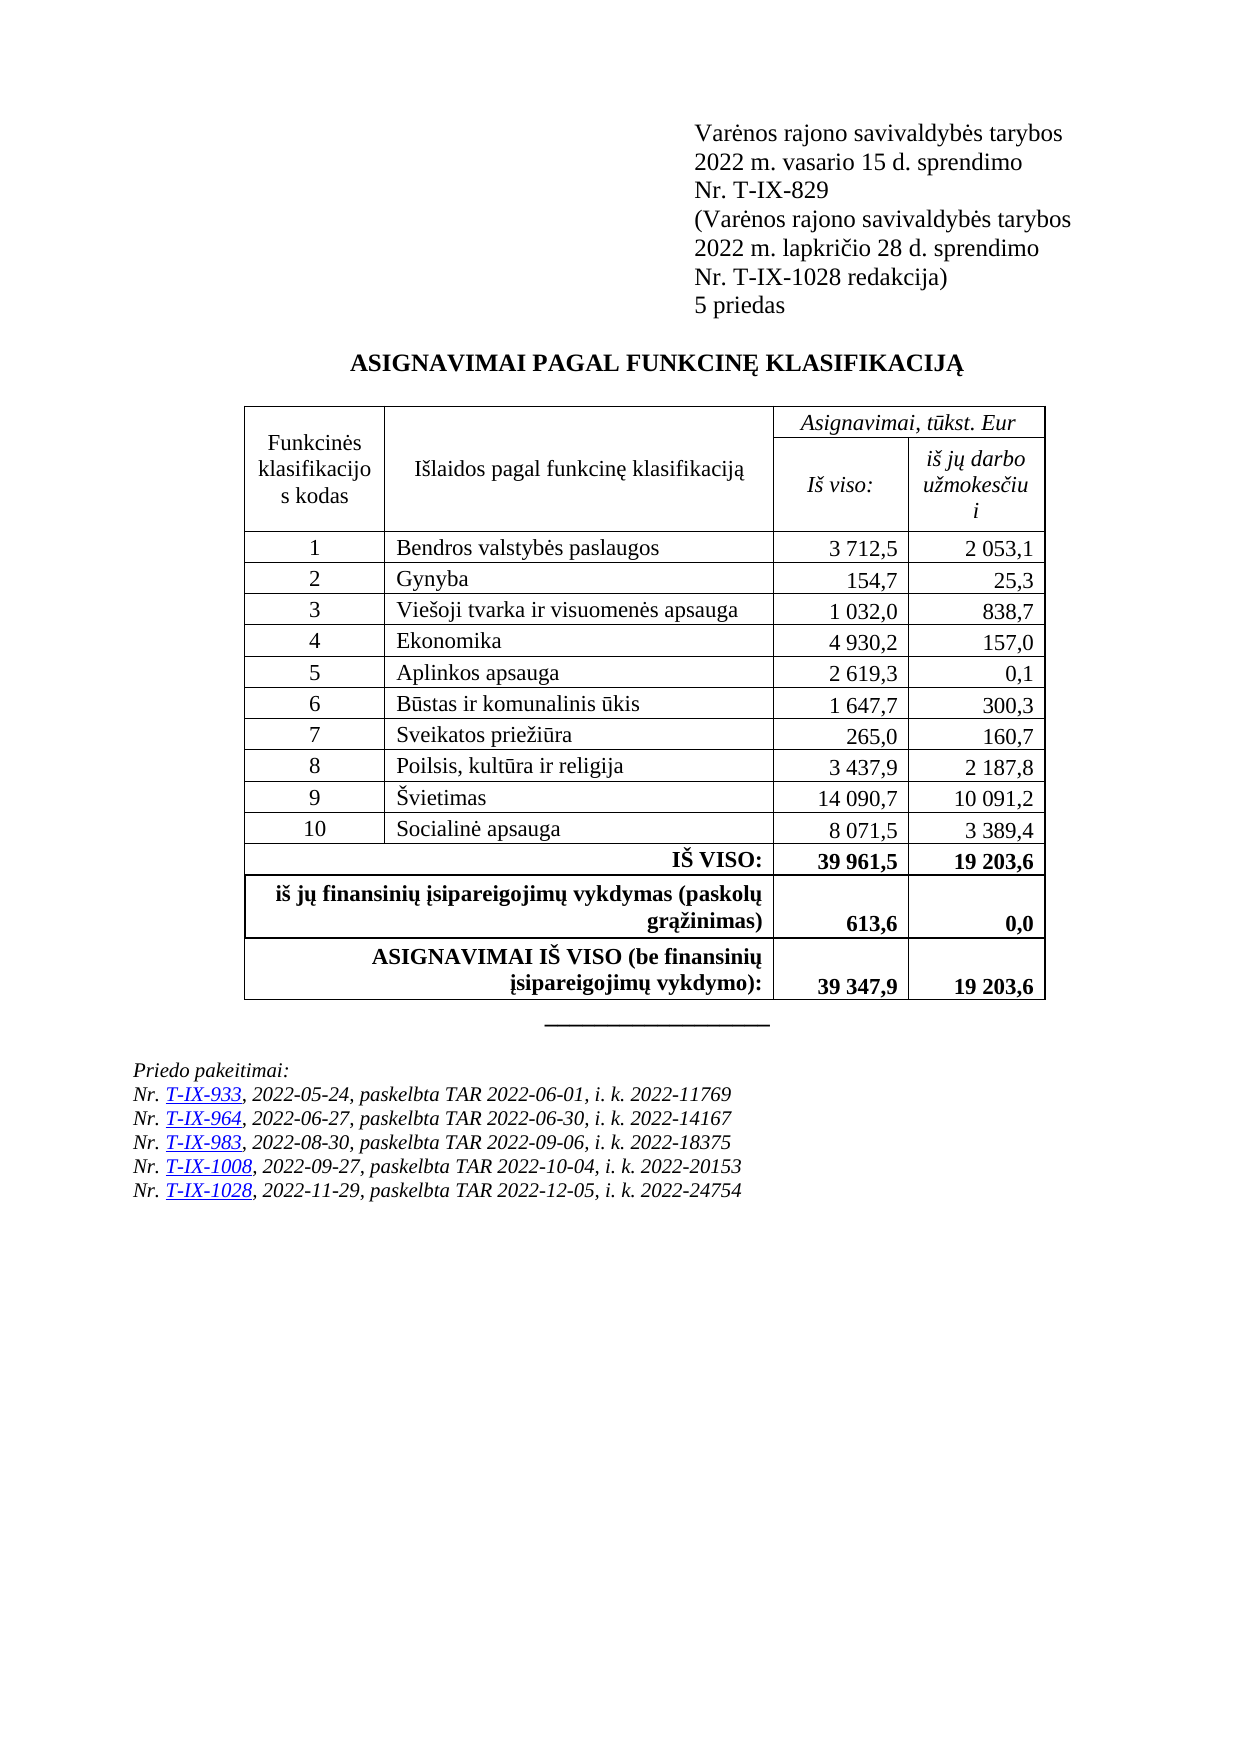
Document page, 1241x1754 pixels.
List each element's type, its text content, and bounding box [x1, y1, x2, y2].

text Nr. T-IX-1008, 2022-09-27, paskelbta TAR 2022-10-04, i. k. 2022-20153 [133, 1154, 1181, 1178]
table_cell [1046, 499, 1069, 531]
text Varėnos rajono savivaldybės tarybos [694, 118, 1181, 147]
table_cell [1046, 718, 1069, 749]
table_cell [1046, 562, 1069, 593]
table_cell 4 930,2 [774, 625, 908, 656]
table_cell 0,1 [909, 657, 1044, 687]
table_cell [1046, 937, 1069, 999]
table_header Funkcinės klasifikacijos kodas [245, 407, 384, 531]
table_cell 2 187,8 [909, 750, 1044, 781]
table_cell Poilsis, kultūra ir religija [385, 750, 773, 781]
text Nr. T-IX-829 [694, 176, 1181, 204]
text Nr. T-IX-1028, 2022-11-29, paskelbta TAR 2022-12-05, i. k. 2022-24754 [133, 1178, 1181, 1202]
table_cell Viešoji tvarka ir visuomenės apsauga [385, 594, 773, 624]
text Nr. T-IX-964, 2022-06-27, paskelbta TAR 2022-06-30, i. k. 2022-14167 [133, 1106, 1181, 1130]
table_cell [1046, 531, 1069, 562]
text 2022 m. vasario 15 d. sprendimo [694, 147, 1181, 176]
table_cell Iš viso: [774, 438, 908, 531]
table_cell [1046, 624, 1069, 656]
table_cell iš jų finansinių įsipareigojimų vykdymas (paskolų grąžinimas) [246, 876, 773, 937]
table_header [1046, 406, 1069, 437]
table_cell [1046, 749, 1069, 781]
text __________________ [133, 1000, 1181, 1029]
table_cell Būstas ir komunalinis ūkis [385, 688, 773, 718]
table_cell 0,0 [909, 876, 1044, 937]
table_cell 7 [245, 719, 384, 749]
table_cell 1 647,7 [774, 688, 908, 718]
text Nr. T-IX-1028 redakcija) [694, 262, 1181, 291]
table_cell 10 091,2 [909, 782, 1044, 812]
text 2022 m. lapkričio 28 d. sprendimo [694, 233, 1181, 262]
table_cell 4 [245, 625, 384, 656]
table_cell 838,7 [909, 594, 1044, 624]
table_cell 3 712,5 [774, 532, 908, 562]
table_cell Gynyba [385, 563, 773, 593]
table_cell [1046, 687, 1069, 718]
table_cell 613,6 [774, 876, 908, 937]
text Nr. T-IX-983, 2022-08-30, paskelbta TAR 2022-09-06, i. k. 2022-18375 [133, 1130, 1181, 1154]
table_cell [1046, 437, 1069, 468]
text 5 priedas [694, 291, 1181, 319]
table_cell 2 [245, 563, 384, 593]
table_cell Švietimas [385, 782, 773, 812]
table_cell [1046, 843, 1069, 874]
table_cell [1046, 781, 1069, 812]
table_cell [1046, 656, 1069, 687]
table_cell 39 961,5 [774, 844, 908, 874]
table_cell 265,0 [774, 719, 908, 749]
table_cell [1046, 812, 1069, 843]
table_cell 25,3 [909, 563, 1044, 593]
table_cell 6 [245, 688, 384, 718]
table_cell 39 347,9 [774, 939, 908, 999]
text (Varėnos rajono savivaldybės tarybos [694, 204, 1181, 233]
table_cell 1 [245, 532, 384, 562]
table_cell 10 [245, 813, 384, 843]
table_cell Aplinkos apsauga [385, 657, 773, 687]
text ASIGNAVIMAI PAGAL FUNKCINĘ KLASIFIKACIJĄ [133, 348, 1181, 377]
table_cell [1046, 593, 1069, 624]
table_cell 3 389,4 [909, 813, 1044, 843]
table_cell 5 [245, 657, 384, 687]
table_cell 3 437,9 [774, 750, 908, 781]
table_cell Bendros valstybės paslaugos [385, 532, 773, 562]
table_cell 2 619,3 [774, 657, 908, 687]
table_cell [1046, 468, 1069, 499]
table_cell 154,7 [774, 563, 908, 593]
table_header Asignavimai, tūkst. Eur [774, 407, 1044, 437]
table_cell ASIGNAVIMAI IŠ VISO (be finansinių įsipareigojimų vykdymo): [245, 939, 773, 999]
table_cell 1 032,0 [774, 594, 908, 624]
table_cell [1046, 874, 1069, 937]
table_cell Sveikatos priežiūra [385, 719, 773, 749]
table_cell iš jų darbo užmokesčiui [909, 438, 1044, 531]
table_cell 157,0 [909, 625, 1044, 656]
table_cell 8 [245, 750, 384, 781]
table_cell 2 053,1 [909, 532, 1044, 562]
text Priedo pakeitimai: [133, 1058, 1181, 1082]
table_cell Ekonomika [385, 625, 773, 656]
table_cell 19 203,6 [909, 844, 1044, 874]
table_cell 3 [245, 594, 384, 624]
table_cell 9 [245, 782, 384, 812]
table_header Išlaidos pagal funkcinę klasifikaciją [385, 407, 773, 531]
table_cell 19 203,6 [909, 939, 1044, 999]
table_cell 8 071,5 [774, 813, 908, 843]
table_cell 14 090,7 [774, 782, 908, 812]
table_cell 160,7 [909, 719, 1044, 749]
text Nr. T-IX-933, 2022-05-24, paskelbta TAR 2022-06-01, i. k. 2022-11769 [133, 1082, 1181, 1106]
table_cell IŠ VISO: [245, 844, 773, 874]
table_cell Socialinė apsauga [385, 813, 773, 843]
table_cell 300,3 [909, 688, 1044, 718]
